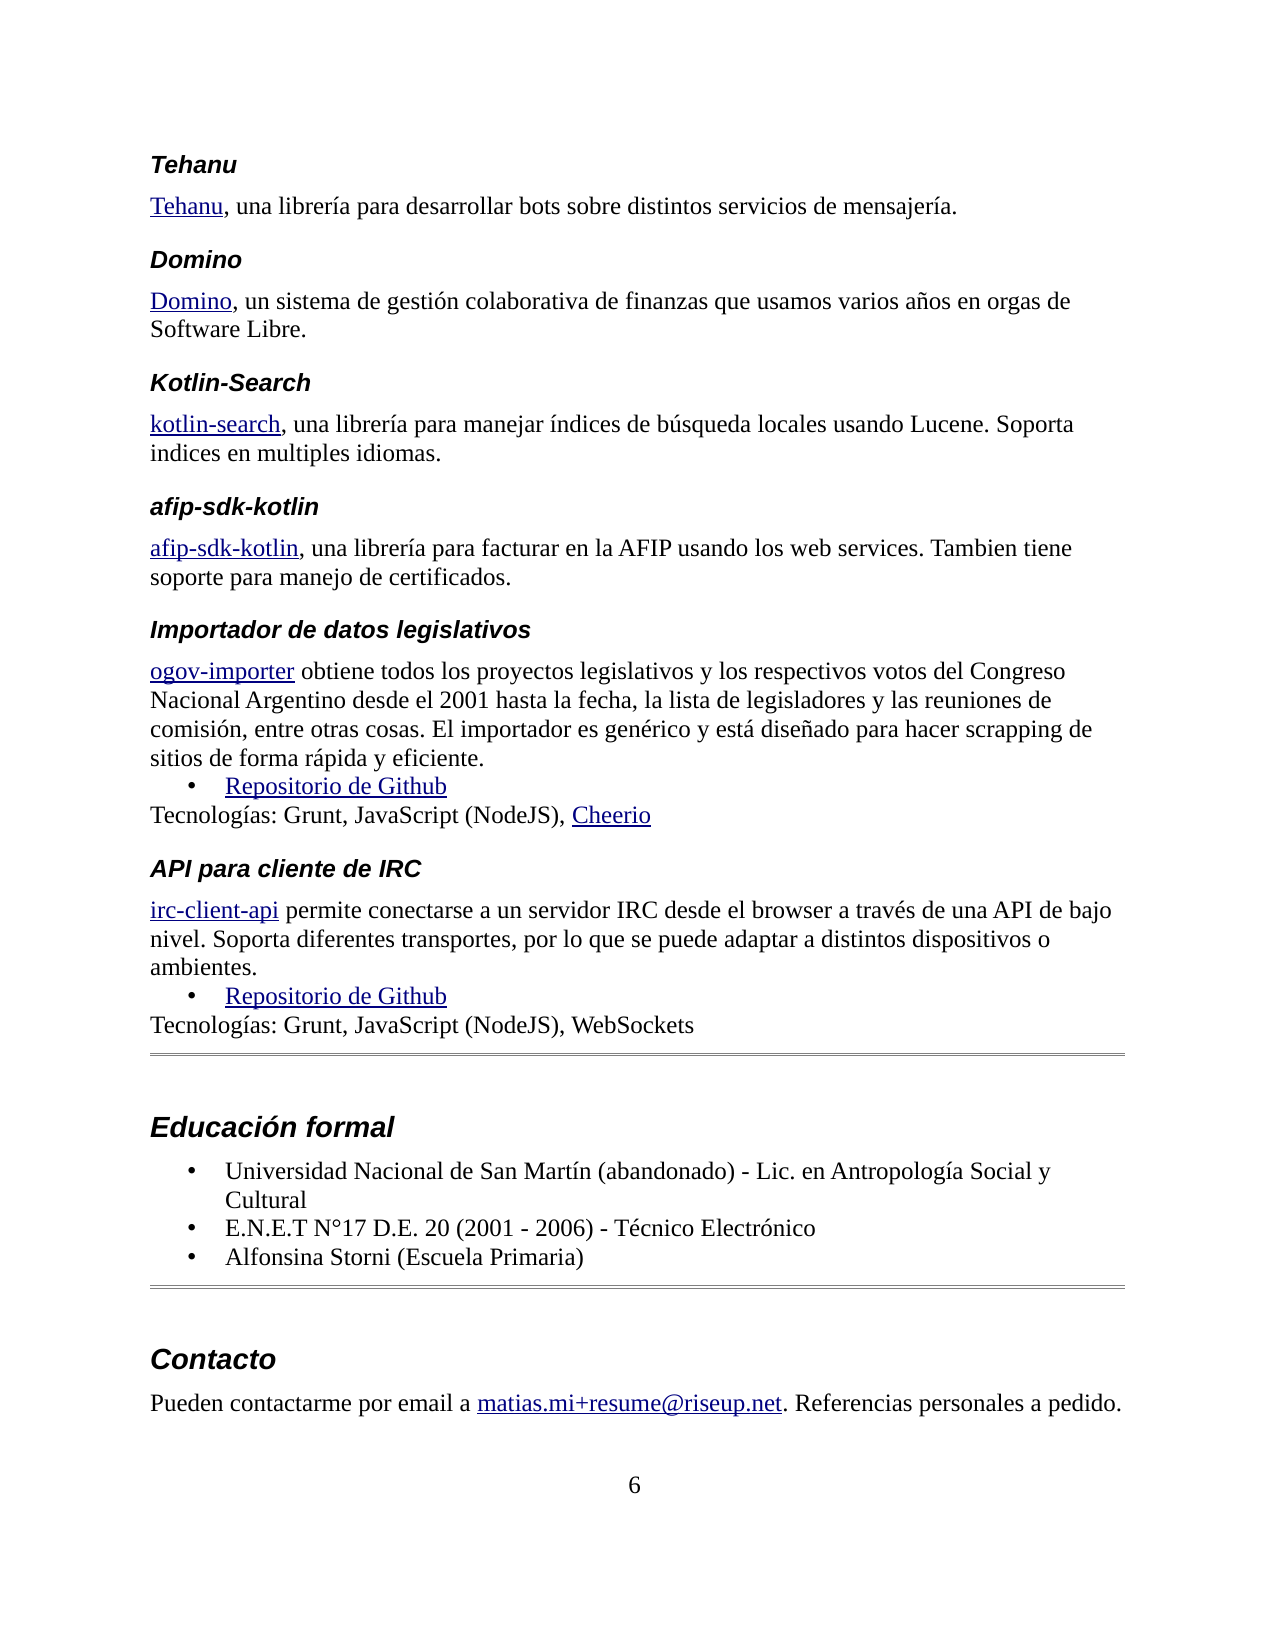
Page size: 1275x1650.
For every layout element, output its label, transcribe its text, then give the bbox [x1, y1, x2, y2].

subtitle Educación formal [150, 1110, 1125, 1143]
list Repositorio de Github [187, 981, 1125, 1010]
text Domino, un sistema de gestión colaborativa de finanzas que usamos varios años en orgas de Software Libre. [150, 286, 1125, 343]
subtitle Importador de datos legislativos [150, 615, 1125, 644]
text kotlin-search, una librería para manejar índices de búsqueda locales usando Lucene. Soporta indices en multiples idiomas. [150, 409, 1125, 467]
text afip-sdk-kotlin, una librería para facturar en la AFIP usando los web services. Tambien tiene soporte para manejo de certificados. [150, 533, 1125, 590]
text ogov-importer obtiene todos los proyectos legislativos y los respectivos votos del Congreso Nacional Argentino desde el 2001 hasta la fecha, la lista de legisladores y las reuniones de comisión, entre otras cosas. El importador es genérico y está diseñado para hacer scrapping de sitios de forma rápida y eficiente. [150, 656, 1125, 771]
subtitle afip-sdk-kotlin [150, 492, 1125, 520]
subtitle API para cliente de IRC [150, 854, 1125, 882]
subtitle Contacto [150, 1342, 1125, 1376]
text irc-client-api permite conectarse a un servidor IRC desde el browser a través de una API de bajo nivel. Soporta diferentes transportes, por lo que se puede adaptar a distintos dispositivos o ambientes. [150, 895, 1125, 981]
list E.N.E.T N°17 D.E. 20 (2001 - 2006) - Técnico Electrónico [187, 1213, 1125, 1242]
list Universidad Nacional de San Martín (abandonado) - Lic. en Antropología Social y Cultural [187, 1156, 1125, 1213]
text Tecnologías: Grunt, JavaScript (NodeJS), WebSockets [150, 1010, 1125, 1039]
list Alfonsina Storni (Escuela Primaria) [187, 1242, 1125, 1271]
list Repositorio de Github [187, 771, 1125, 800]
subtitle Tehanu [150, 150, 1125, 178]
text Pueden contactarme por email a matias.mi+resume@riseup.net. Referencias personales a pedido. [150, 1388, 1125, 1417]
subtitle Kotlin-Search [150, 368, 1125, 397]
subtitle Domino [150, 245, 1125, 273]
text Tehanu, una librería para desarrollar bots sobre distintos servicios de mensajería. [150, 191, 1125, 220]
text Tecnologías: Grunt, JavaScript (NodeJS), Cheerio [150, 800, 1125, 829]
